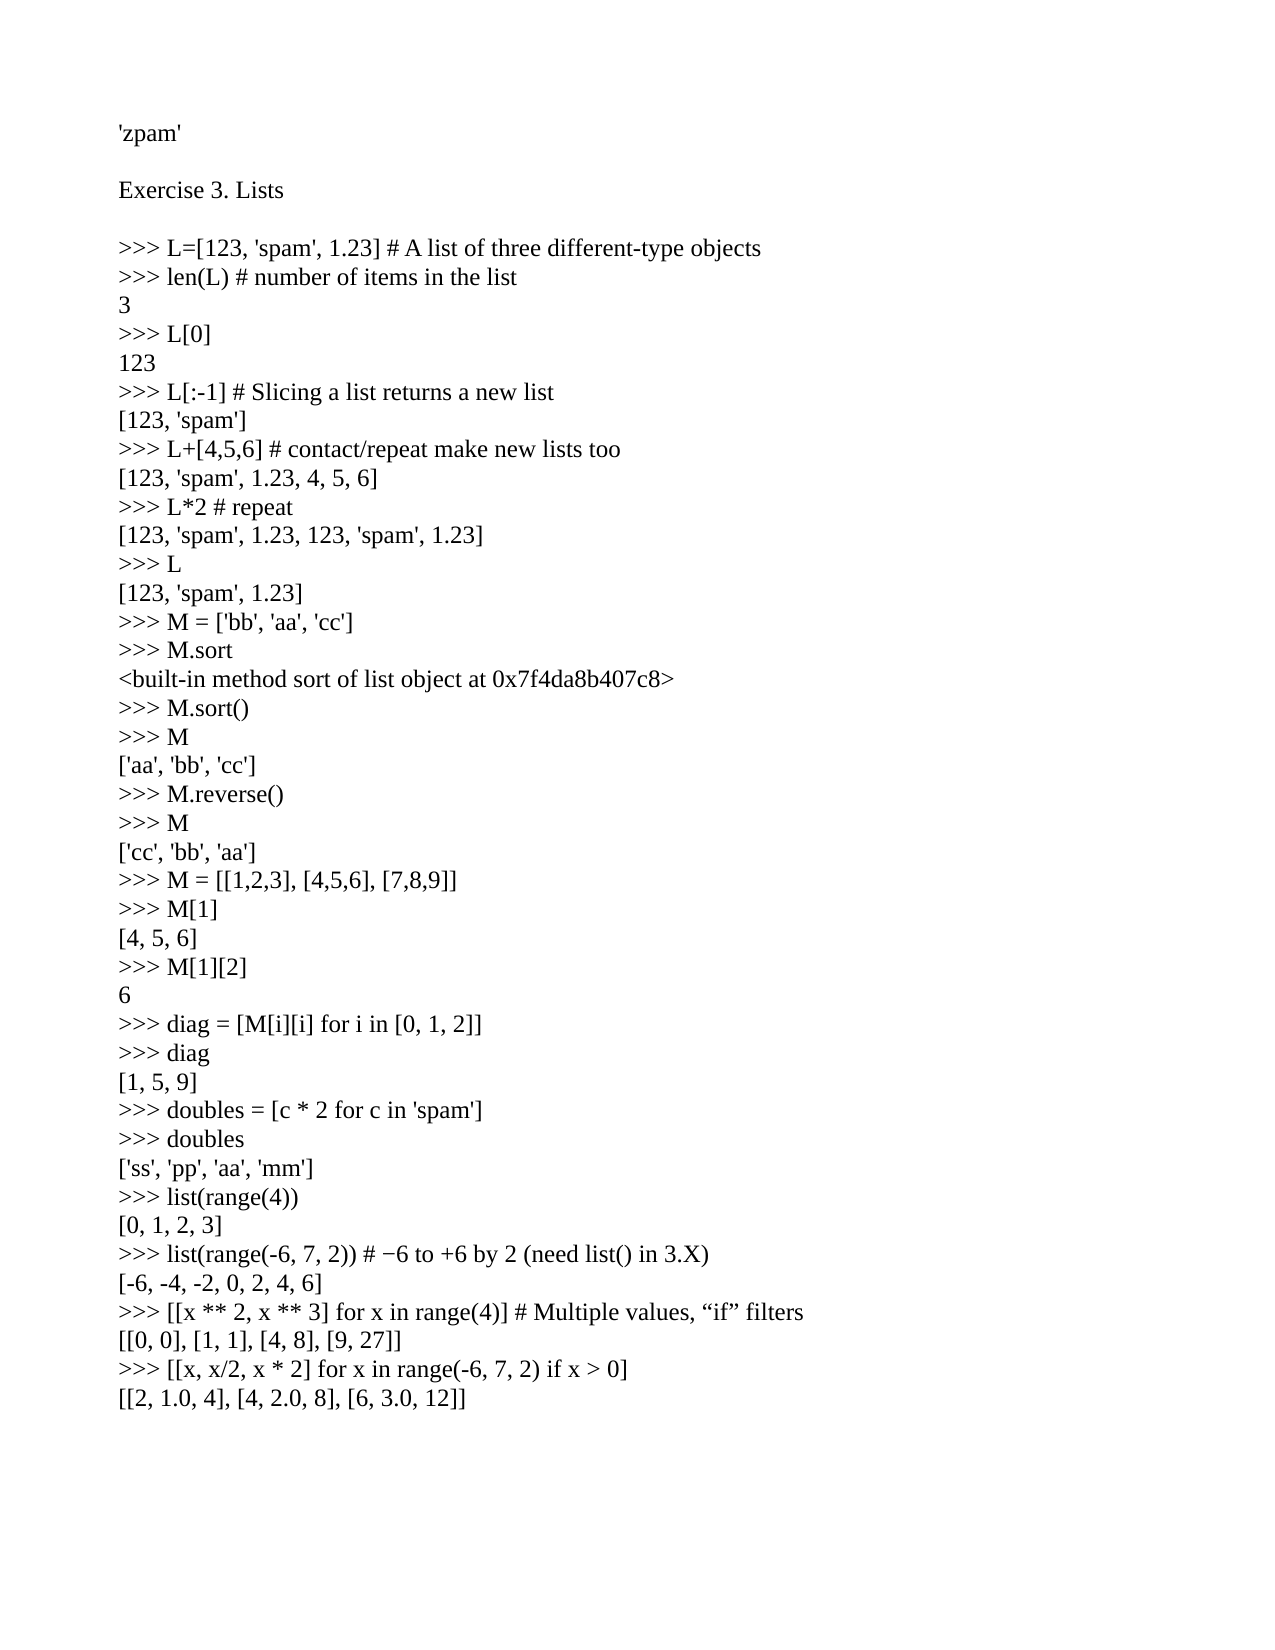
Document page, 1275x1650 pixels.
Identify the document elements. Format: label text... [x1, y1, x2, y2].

text >>> len(L) # number of items in the list [118, 262, 1157, 291]
text >>> M = ['bb', 'aa', 'cc'] [118, 607, 1157, 636]
text ['cc', 'bb', 'aa'] [118, 837, 1157, 866]
text >>> M.sort() [118, 693, 1157, 722]
text [123, 'spam'] [118, 406, 1157, 434]
text >>> [[x ** 2, x ** 3] for x in range(4)] # Multiple values, “if” filters [118, 1297, 1157, 1326]
text >>> doubles = [c * 2 for c in 'spam'] [118, 1096, 1157, 1124]
text [[0, 0], [1, 1], [4, 8], [9, 27]] [118, 1326, 1157, 1354]
text 6 [118, 981, 1157, 1009]
text >>> M.sort [118, 636, 1157, 664]
text <built-in method sort of list object at 0x7f4da8b407c8> [118, 664, 1157, 693]
text [1, 5, 9] [118, 1067, 1157, 1096]
text [0, 1, 2, 3] [118, 1211, 1157, 1239]
text >>> L*2 # repeat [118, 492, 1157, 521]
text 'zpam' [118, 118, 1157, 147]
text >>> [[x, x/2, x * 2] for x in range(-6, 7, 2) if x > 0] [118, 1354, 1157, 1383]
text ['aa', 'bb', 'cc'] [118, 751, 1157, 779]
text [[2, 1.0, 4], [4, 2.0, 8], [6, 3.0, 12]] [118, 1383, 1157, 1412]
text >>> M[1][2] [118, 952, 1157, 981]
text >>> L=[123, 'spam', 1.23] # A list of three different-type objects [118, 233, 1157, 262]
text >>> list(range(4)) [118, 1182, 1157, 1211]
text >>> M = [[1,2,3], [4,5,6], [7,8,9]] [118, 866, 1157, 894]
text >>> diag [118, 1038, 1157, 1067]
text >>> L[:-1] # Slicing a list returns a new list [118, 377, 1157, 406]
text >>> L [118, 549, 1157, 578]
text >>> M[1] [118, 894, 1157, 923]
text [-6, -4, -2, 0, 2, 4, 6] [118, 1268, 1157, 1297]
text [123, 'spam', 1.23, 4, 5, 6] [118, 463, 1157, 492]
text 3 [118, 291, 1157, 319]
text >>> L[0] [118, 319, 1157, 348]
text Exercise 3. Lists [118, 176, 1157, 204]
text [123, 'spam', 1.23] [118, 578, 1157, 607]
text >>> doubles [118, 1124, 1157, 1153]
text >>> M [118, 722, 1157, 751]
text >>> M [118, 808, 1157, 837]
text [4, 5, 6] [118, 923, 1157, 952]
text [123, 'spam', 1.23, 123, 'spam', 1.23] [118, 521, 1157, 549]
text >>> list(range(-6, 7, 2)) # −6 to +6 by 2 (need list() in 3.X) [118, 1239, 1157, 1268]
text ['ss', 'pp', 'aa', 'mm'] [118, 1153, 1157, 1182]
text 123 [118, 348, 1157, 377]
text >>> L+[4,5,6] # contact/repeat make new lists too [118, 434, 1157, 463]
text >>> diag = [M[i][i] for i in [0, 1, 2]] [118, 1009, 1157, 1038]
text >>> M.reverse() [118, 779, 1157, 808]
